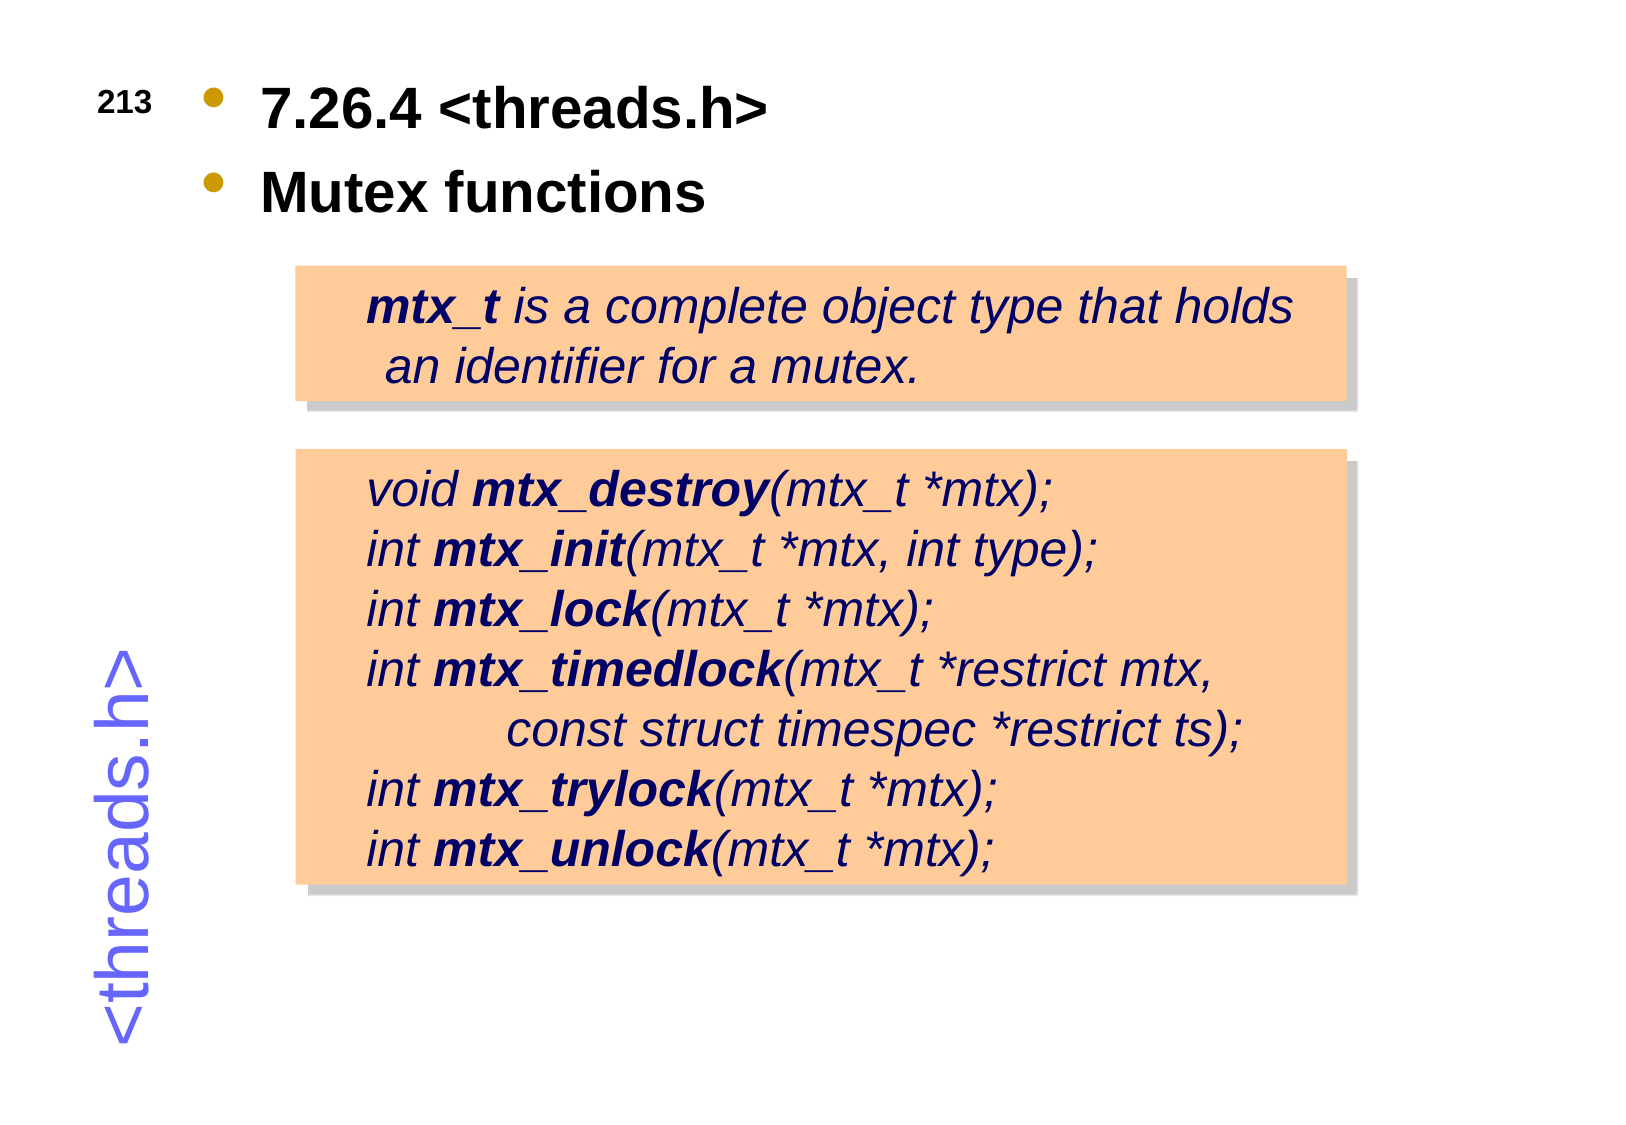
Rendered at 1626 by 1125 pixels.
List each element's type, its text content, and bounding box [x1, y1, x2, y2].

text_box void mtx_destroy(mtx_t *mtx); int mtx_init(mtx_t *mtx, int type); int mtx_lock(mtx_t *mtx); int mtx_timedlock(mtx_t *restrict mtx, const struct timespec *restrict ts); int mtx_trylock(mtx_t *mtx); int mtx_unlock(mtx_t *mtx); [295, 449, 1348, 885]
list 7.26.4 <threads.h> Mutex functions [188, 62, 1477, 1063]
title [21, 29, 217, 1063]
text_box mtx_t is a complete object type that holds an identifier for a mutex. [295, 265, 1347, 402]
